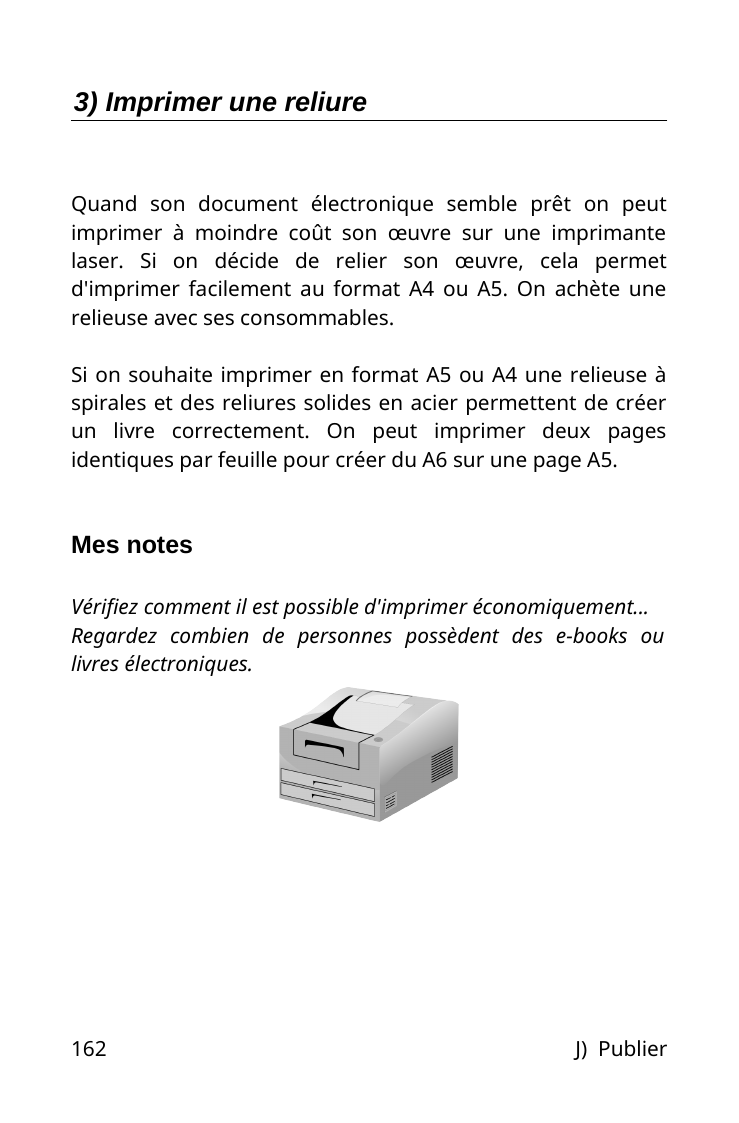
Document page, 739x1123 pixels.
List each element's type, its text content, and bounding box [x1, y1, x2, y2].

text Regardez combien de personnes possèdent des e-books ou livres électroniques. [71, 621, 667, 678]
text Vérifiez comment il est possible d'imprimer économiquement... [71, 592, 667, 621]
text Quand son document électronique semble prêt on peut imprimer à moindre coût son œuvre sur une imprimante laser. Si on décide de relier son œuvre, cela permet d'imprimer facilement au format A4 ou A5. On achète une relieuse avec ses consommables. [71, 189, 667, 331]
subtitle Mes notes [71, 530, 667, 558]
subtitle Imprimer une reliure [71, 84, 667, 120]
picture [279, 687, 459, 822]
text Si on souhaite imprimer en format A5 ou A4 une relieuse à spirales et des reliures solides en acier permettent de créer un livre correctement. On peut imprimer deux pages identiques par feuille pour créer du A6 sur une page A5. [71, 360, 667, 473]
